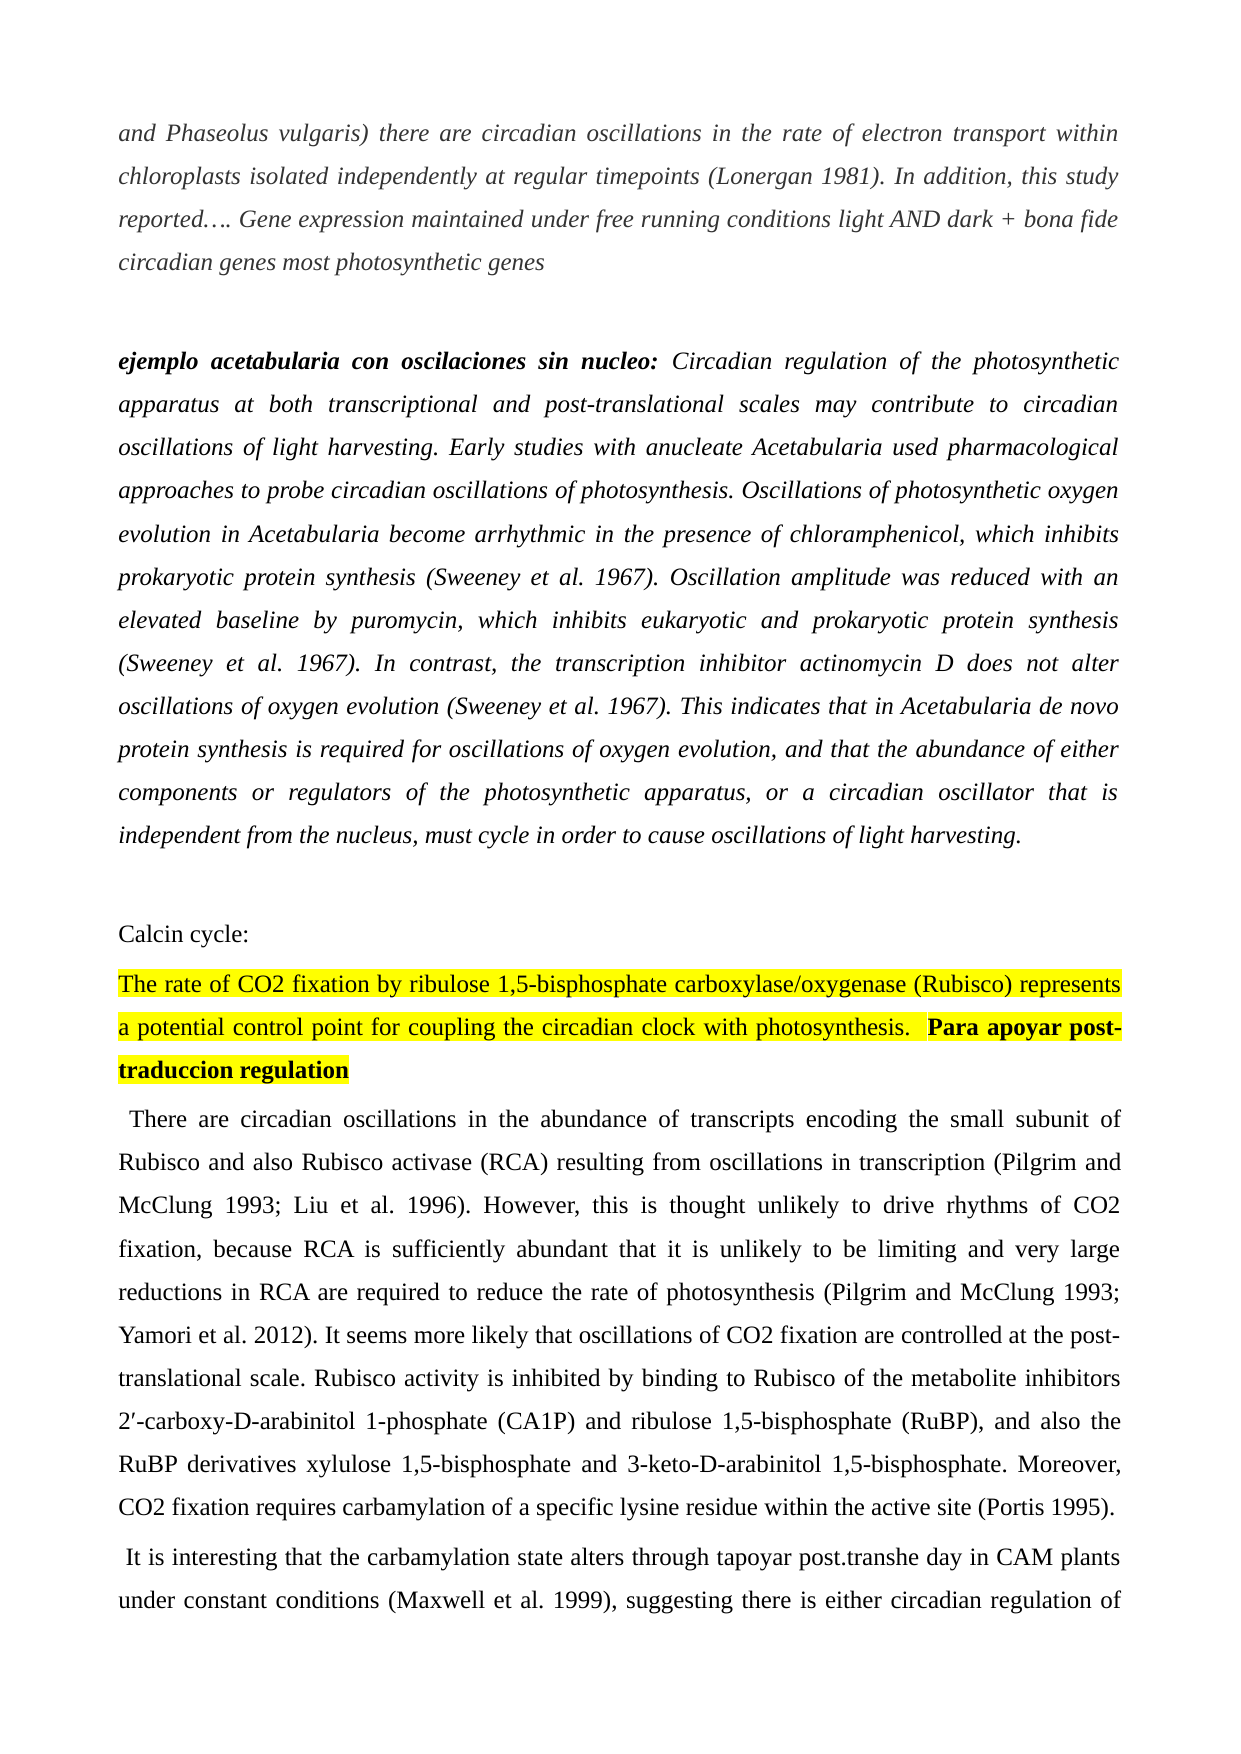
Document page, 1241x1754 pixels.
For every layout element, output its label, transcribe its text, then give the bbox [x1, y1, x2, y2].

text The rate of CO2 fixation by ribulose 1,5-bisphosphate carboxylase/oxygenase (Rubisco) represents a potential control point for coupling the circadian clock with photosynthesis. Para apoyar post-traduccion regulation [118, 969, 1122, 1084]
text ejemplo acetabularia con oscilaciones sin nucleo: Circadian regulation of the photosynthetic apparatus at both transcriptional and post-translational scales may contribute to circadian oscillations of light harvesting. Early studies with anucleate Acetabularia used pharmacological approaches to probe circadian oscillations of photosynthesis. Oscillations of photosynthetic oxygen evolution in Acetabularia become arrhythmic in the presence of chloramphenicol, which inhibits prokaryotic protein synthesis (Sweeney et al. 1967). Oscillation amplitude was reduced with an elevated baseline by puromycin, which inhibits eukaryotic and prokaryotic protein synthesis (Sweeney et al. 1967). In contrast, the transcription inhibitor actinomycin D does not alter oscillations of oxygen evolution (Sweeney et al. 1967). This indicates that in Acetabularia de novo protein synthesis is required for oscillations of oxygen evolution, and that the abundance of either components or regulators of the photosynthetic apparatus, or a circadian oscillator that is independent from the nucleus, must cycle in order to cause oscillations of light harvesting. [118, 346, 1122, 849]
text Calcin cycle: [118, 919, 1122, 948]
text It is interesting that the carbamylation state alters through tapoyar post.transhe day in CAM plants under constant conditions (Maxwell et al. 1999), suggesting there is either circadian regulation of [118, 1542, 1122, 1614]
text There are circadian oscillations in the abundance of transcripts encoding the small subunit of Rubisco and also Rubisco activase (RCA) resulting from oscillations in transcription (Pilgrim and McClung 1993; Liu et al. 1996). However, this is thought unlikely to drive rhythms of CO2 fixation, because RCA is sufficiently abundant that it is unlikely to be limiting and very large reductions in RCA are required to reduce the rate of photosynthesis (Pilgrim and McClung 1993; Yamori et al. 2012). It seems more likely that oscillations of CO2 fixation are controlled at the post-translational scale. Rubisco activity is inhibited by binding to Rubisco of the metabolite inhibitors 2′-carboxy-D-arabinitol 1-phosphate (CA1P) and ribulose 1,5-bisphosphate (RuBP), and also the RuBP derivatives xylulose 1,5-bisphosphate and 3-keto-D-arabinitol 1,5-bisphosphate. Moreover, CO2 fixation requires carbamylation of a specific lysine residue within the active site (Portis 1995). [118, 1104, 1122, 1521]
text and Phaseolus vulgaris) there are circadian oscillations in the rate of electron transport within chloroplasts isolated independently at regular timepoints (Lonergan 1981). In addition, this study reported…. Gene expression maintained under free running conditions light AND dark + bona fide circadian genes most photosynthetic genes [118, 118, 1122, 276]
